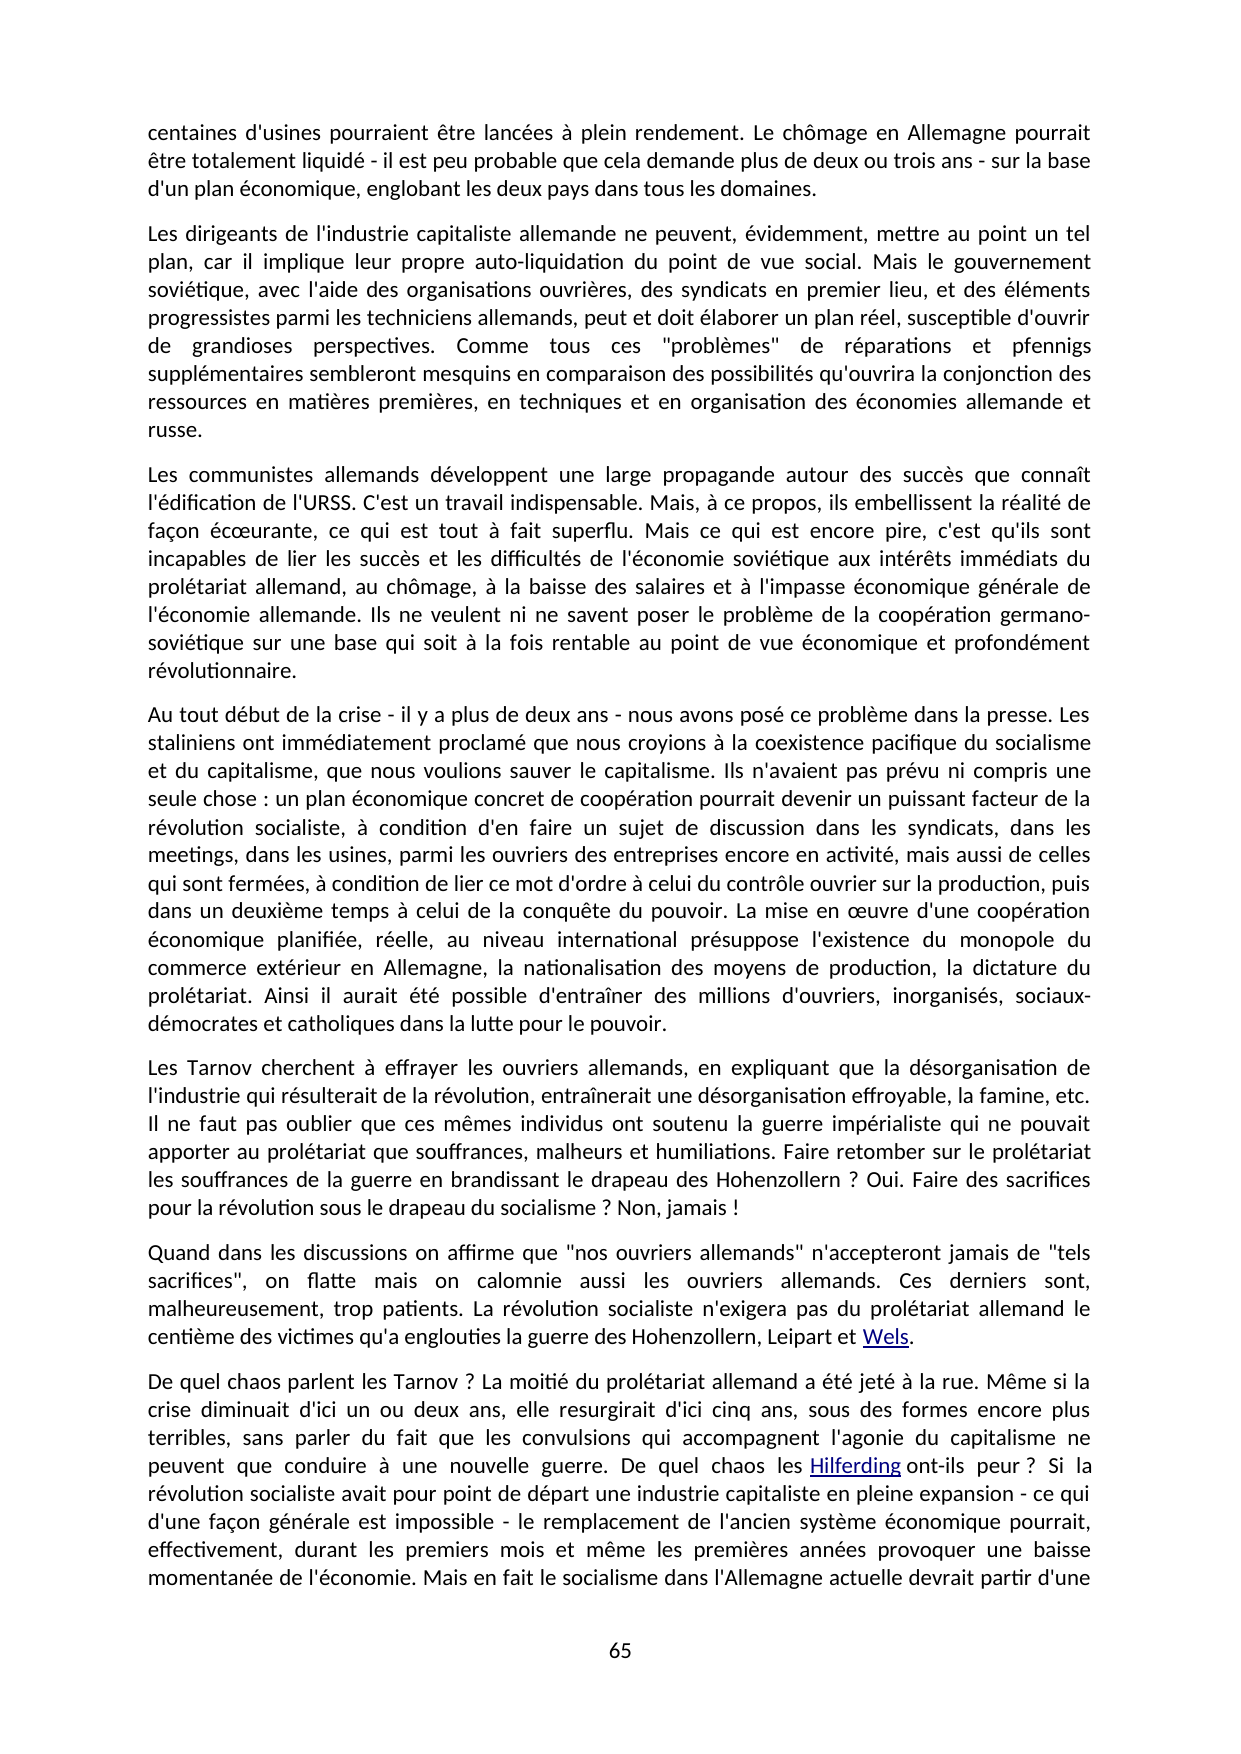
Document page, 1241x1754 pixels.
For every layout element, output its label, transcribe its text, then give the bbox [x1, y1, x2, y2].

text Les Tarnov cherchent à effrayer les ouvriers allemands, en expliquant que la désorganisation de l'industrie qui résulterait de la révolution, entraînerait une désorganisation effroyable, la famine, etc. Il ne faut pas oublier que ces mêmes individus ont soutenu la guerre impérialiste qui ne pouvait apporter au prolétariat que souffrances, malheurs et humiliations. Faire retomber sur le prolétariat les souffrances de la guerre en brandissant le drapeau des Hohenzollern ? Oui. Faire des sacrifices pour la révolution sous le drapeau du socialisme ? Non, jamais ! [148, 1053, 1093, 1222]
text centaines d'usines pourraient être lancées à plein rendement. Le chômage en Allemagne pourrait être totalement liquidé - il est peu probable que cela demande plus de deux ou trois ans - sur la base d'un plan économique, englobant les deux pays dans tous les domaines. [148, 118, 1093, 202]
text De quel chaos parlent les Tarnov ? La moitié du prolétariat allemand a été jeté à la rue. Même si la crise diminuait d'ici un ou deux ans, elle resurgirait d'ici cinq ans, sous des formes encore plus terribles, sans parler du fait que les convulsions qui accompagnent l'agonie du capitalisme ne peuvent que conduire à une nouvelle guerre. De quel chaos les Hilferding ont-ils peur ? Si la révolution socialiste avait pour point de départ une industrie capitaliste en pleine expansion - ce qui d'une façon générale est impossible - le remplacement de l'ancien système économique pourrait, effectivement, durant les premiers mois et même les premières années provoquer une baisse momentanée de l'économie. Mais en fait le socialisme dans l'Allemagne actuelle devrait partir d'une [148, 1367, 1093, 1591]
text Au tout début de la crise - il y a plus de deux ans - nous avons posé ce problème dans la presse. Les staliniens ont immédiatement proclamé que nous croyions à la coexistence pacifique du socialisme et du capitalisme, que nous voulions sauver le capitalisme. Ils n'avaient pas prévu ni compris une seule chose : un plan économique concret de coopération pourrait devenir un puissant facteur de la révolution socialiste, à condition d'en faire un sujet de discussion dans les syndicats, dans les meetings, dans les usines, parmi les ouvriers des entreprises encore en activité, mais aussi de celles qui sont fermées, à condition de lier ce mot d'ordre à celui du contrôle ouvrier sur la production, puis dans un deuxième temps à celui de la conquête du pouvoir. La mise en œuvre d'une coopération économique planifiée, réelle, au niveau international présuppose l'existence du monopole du commerce extérieur en Allemagne, la nationalisation des moyens de production, la dictature du prolétariat. Ainsi il aurait été possible d'entraîner des millions d'ouvriers, inorganisés, sociaux-démocrates et catholiques dans la lutte pour le pouvoir. [148, 701, 1093, 1037]
text Quand dans les discussions on affirme que "nos ouvriers allemands" n'accepteront jamais de "tels sacrifices", on flatte mais on calomnie aussi les ouvriers allemands. Ces derniers sont, malheureusement, trop patients. La révolution socialiste n'exigera pas du prolétariat allemand le centième des victimes qu'a englouties la guerre des Hohenzollern, Leipart et Wels. [148, 1238, 1093, 1350]
text Les dirigeants de l'industrie capitaliste allemande ne peuvent, évidemment, mettre au point un tel plan, car il implique leur propre auto-liquidation du point de vue social. Mais le gouvernement soviétique, avec l'aide des organisations ouvrières, des syndicats en premier lieu, et des éléments progressistes parmi les techniciens allemands, peut et doit élaborer un plan réel, susceptible d'ouvrir de grandioses perspectives. Comme tous ces "problèmes" de réparations et pfennigs supplémentaires sembleront mesquins en comparaison des possibilités qu'ouvrira la conjonction des ressources en matières premières, en techniques et en organisation des économies allemande et russe. [148, 219, 1093, 443]
text Les communistes allemands développent une large propagande autour des succès que connaît l'édification de l'URSS. C'est un travail indispensable. Mais, à ce propos, ils embellissent la réalité de façon écœurante, ce qui est tout à fait superflu. Mais ce qui est encore pire, c'est qu'ils sont incapables de lier les succès et les difficultés de l'économie soviétique aux intérêts immédiats du prolétariat allemand, au chômage, à la baisse des salaires et à l'impasse économique générale de l'économie allemande. Ils ne veulent ni ne savent poser le problème de la coopération germano-soviétique sur une base qui soit à la fois rentable au point de vue économique et profondément révolutionnaire. [148, 460, 1093, 684]
